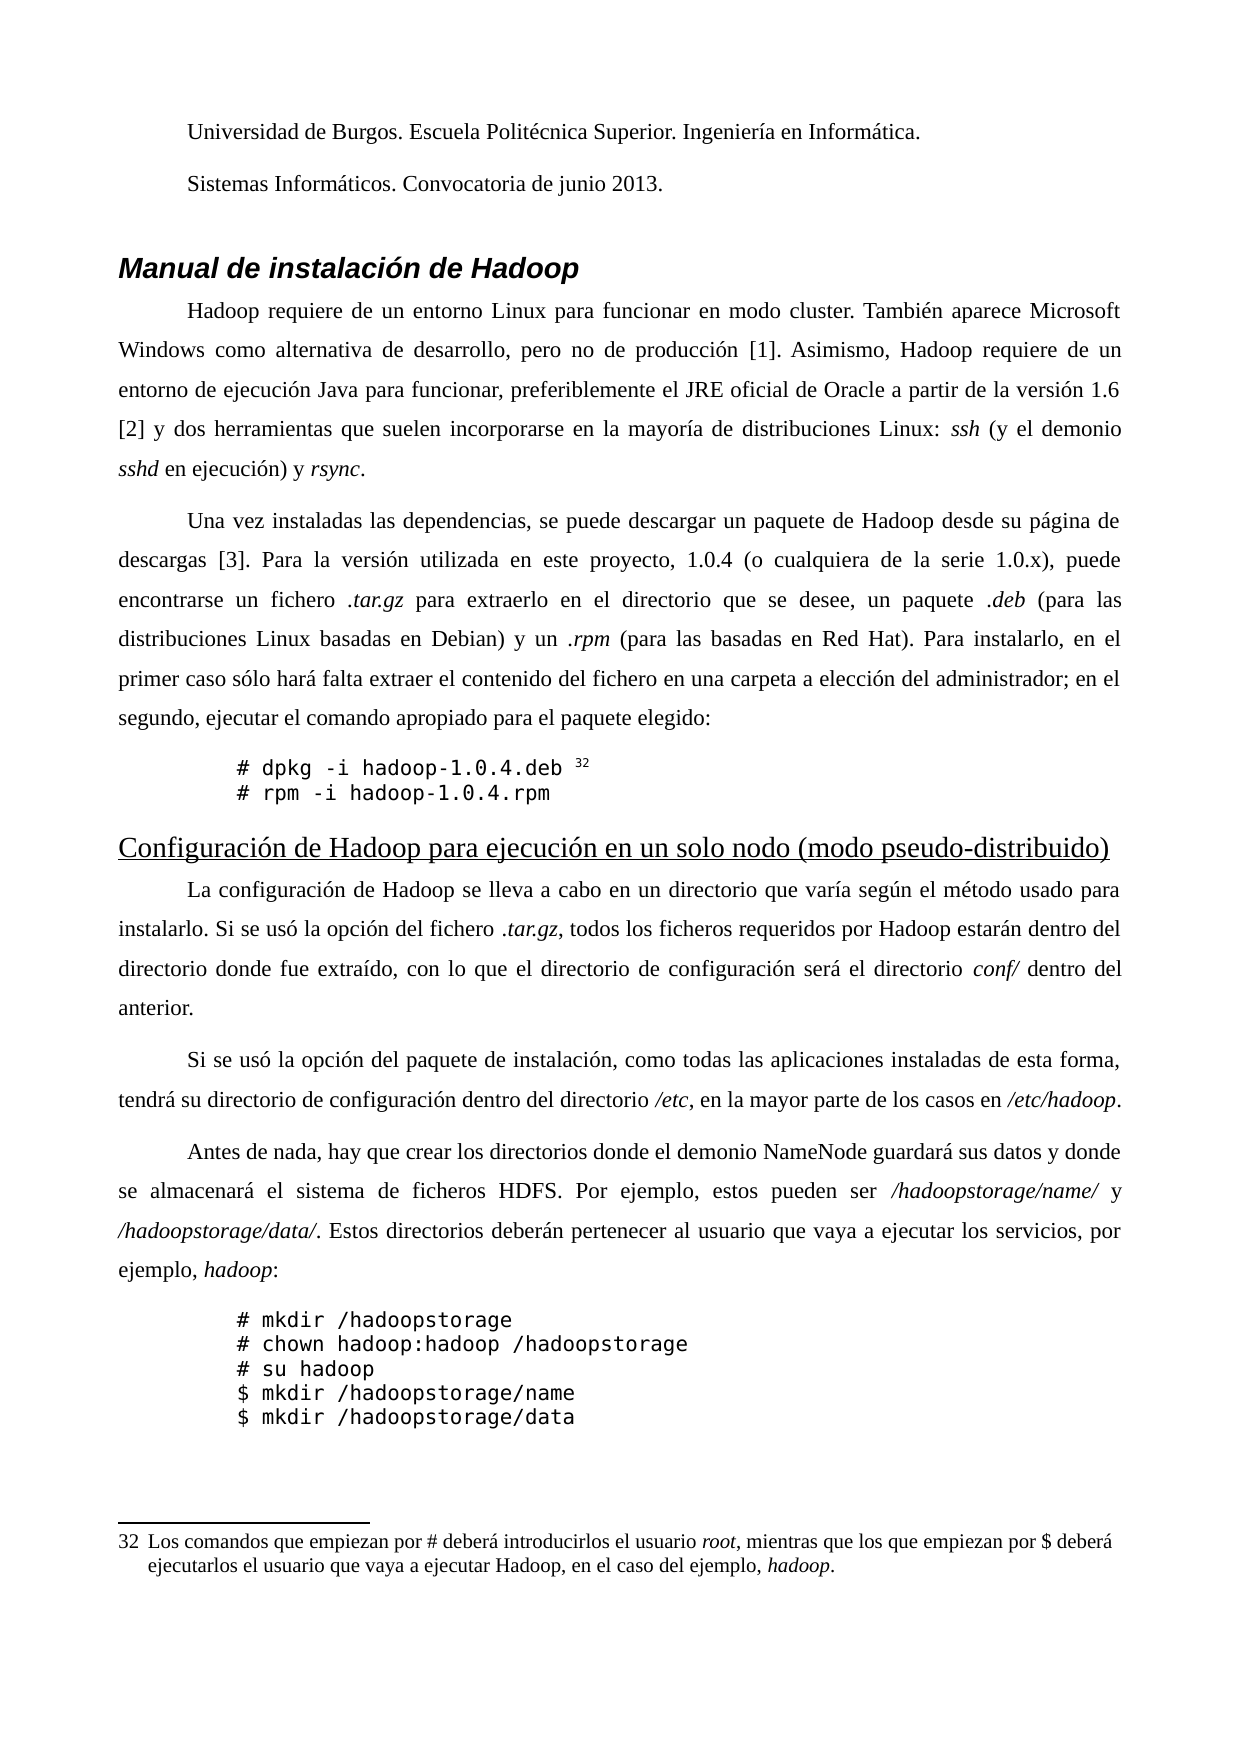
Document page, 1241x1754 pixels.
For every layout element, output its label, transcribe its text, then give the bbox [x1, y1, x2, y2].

subtitle Configuración de Hadoop para ejecución en un solo nodo (modo pseudo-distribuido) [118, 830, 1122, 863]
text Los comandos que empiezan por # deberá introducirlos el usuario root, mientras que los que empiezan por $ deberá ejecutarlos el usuario que vaya a ejecutar Hadoop, en el caso del ejemplo, hadoop. [118, 1529, 1122, 1577]
text $ mkdir /hadoopstorage/name [195, 1381, 1045, 1405]
text # mkdir /hadoopstorage [195, 1308, 1045, 1332]
text Si se usó la opción del paquete de instalación, como todas las aplicaciones instaladas de esta forma, tendrá su directorio de configuración dentro del directorio /etc, en la mayor parte de los casos en /etc/hadoop. [118, 1046, 1122, 1112]
subtitle Manual de instalación de Hadoop [118, 251, 1122, 284]
text # chown hadoop:hadoop /hadoopstorage [195, 1332, 1045, 1357]
text Antes de nada, hay que crear los directorios donde el demonio NameNode guardará sus datos y donde se almacenará el sistema de ficheros HDFS. Por ejemplo, estos pueden ser /hadoopstorage/name/ y /hadoopstorage/data/. Estos directorios deberán pertenecer al usuario que vaya a ejecutar los servicios, por ejemplo, hadoop: [118, 1138, 1122, 1282]
text # su hadoop [195, 1357, 1045, 1381]
text La configuración de Hadoop se lleva a cabo en un directorio que varía según el método usado para instalarlo. Si se usó la opción del fichero .tar.gz, todos los ficheros requeridos por Hadoop estarán dentro del directorio donde fue extraído, con lo que el directorio de configuración será el directorio conf/ dentro del anterior. [118, 876, 1122, 1021]
text # rpm -i hadoop-1.0.4.rpm [195, 781, 1045, 805]
text # dpkg -i hadoop-1.0.4.deb [195, 756, 1045, 781]
text Una vez instaladas las dependencias, se puede descargar un paquete de Hadoop desde su página de descargas [3]. Para la versión utilizada en este proyecto, 1.0.4 (o cualquiera de la serie 1.0.x), puede encontrarse un fichero .tar.gz para extraerlo en el directorio que se desee, un paquete .deb (para las distribuciones Linux basadas en Debian) y un .rpm (para las basadas en Red Hat). Para instalarlo, en el primer caso sólo hará falta extraer el contenido del fichero en una carpeta a elección del administrador; en el segundo, ejecutar el comando apropiado para el paquete elegido: [118, 507, 1122, 731]
text Hadoop requiere de un entorno Linux para funcionar en modo cluster. También aparece Microsoft Windows como alternativa de desarrollo, pero no de producción [1]. Asimismo, Hadoop requiere de un entorno de ejecución Java para funcionar, preferiblemente el JRE oficial de Oracle a partir de la versión 1.6 [2] y dos herramientas que suelen incorporarse en la mayoría de distribuciones Linux: ssh (y el demonio sshd en ejecución) y rsync. [118, 297, 1122, 481]
text $ mkdir /hadoopstorage/data [195, 1405, 1045, 1429]
